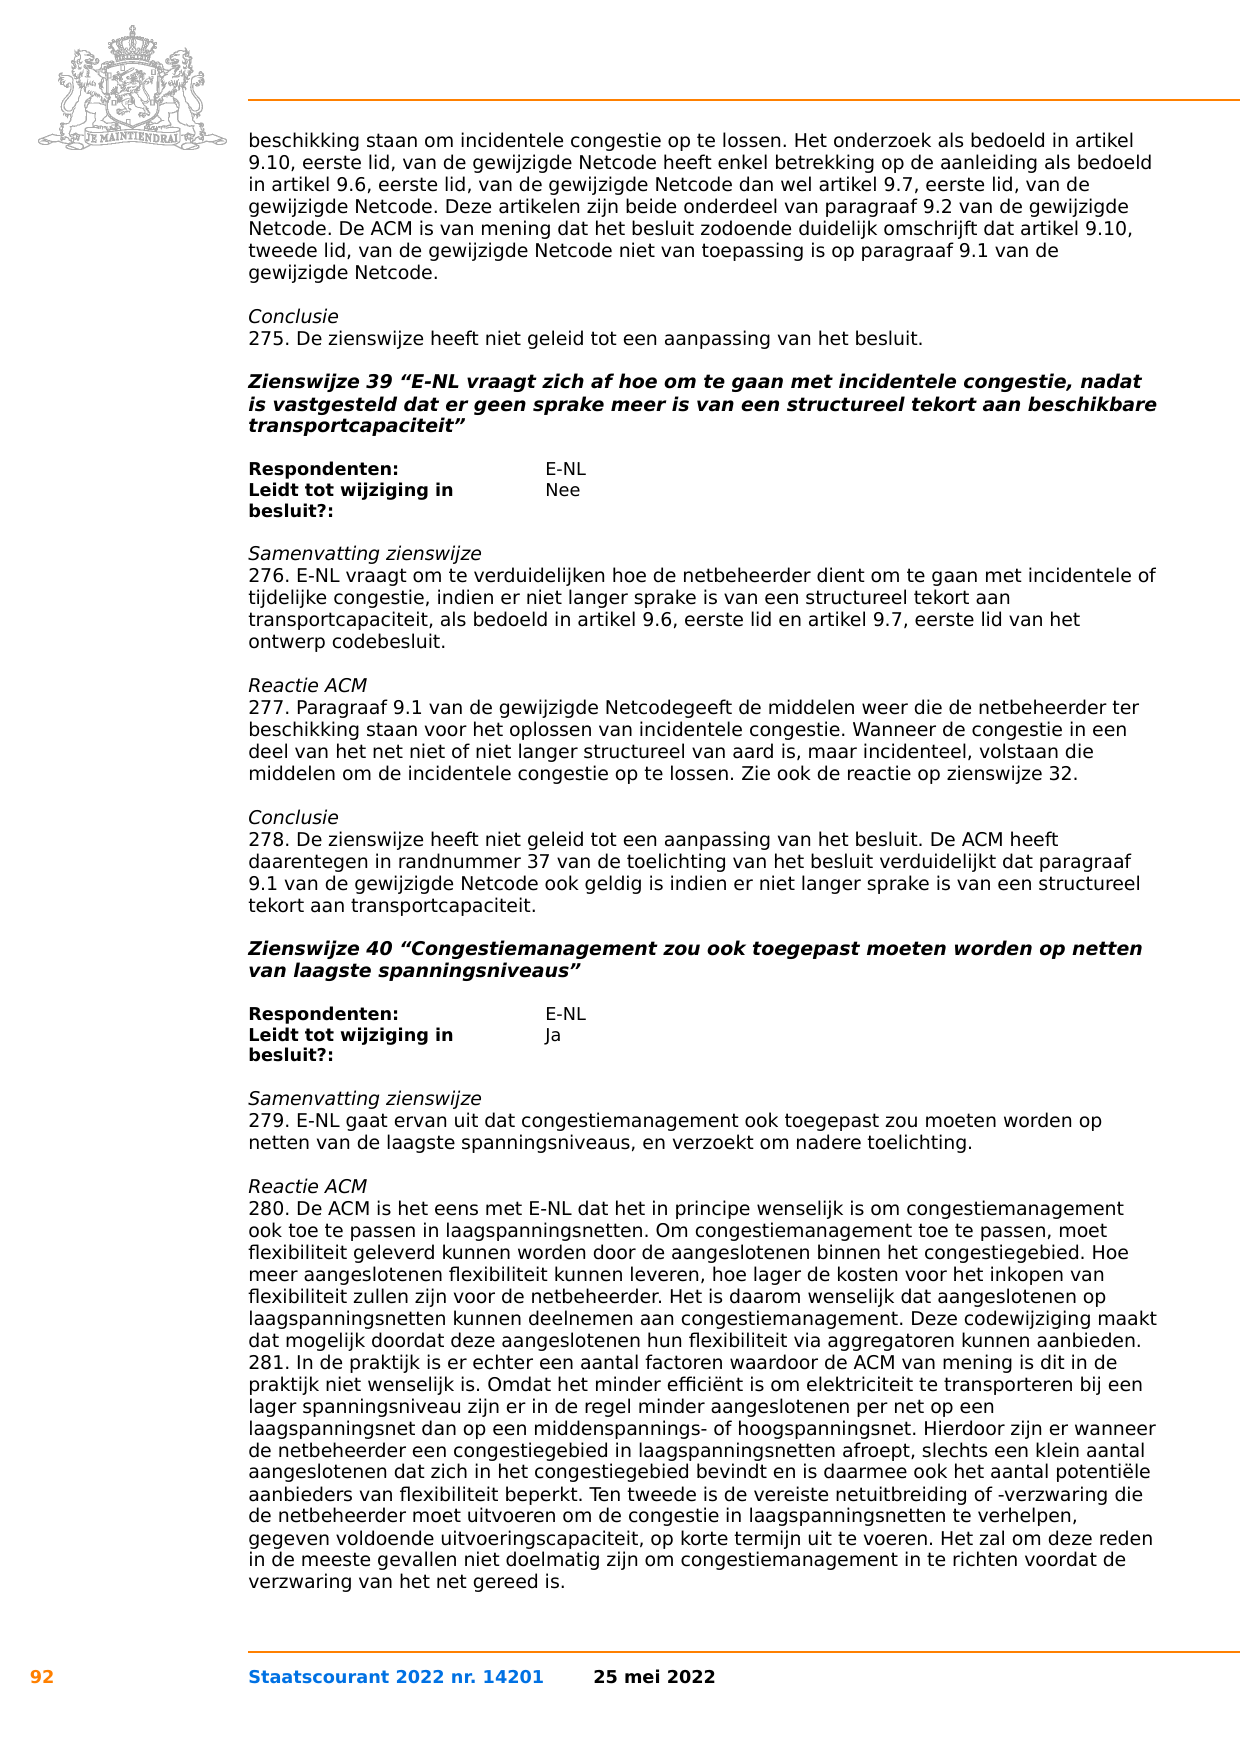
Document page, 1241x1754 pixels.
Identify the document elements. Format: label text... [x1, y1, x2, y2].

subtitle Samenvatting zienswijze [248, 543, 1163, 565]
text 276. E-NL vraagt om te verduidelijken hoe de netbeheerder dient om te gaan met incidentele of tijdelijke congestie, indien er niet langer sprake is van een structureel tekort aan transportcapaciteit, als bedoeld in artikel 9.6, eerste lid en artikel 9.7, eerste lid van het ontwerp codebesluit. [248, 565, 1163, 653]
table_header Respondenten: [248, 459, 539, 480]
table_header E-NL [539, 1004, 1163, 1025]
text beschikking staan om incidentele congestie op te lossen. Het onderzoek als bedoeld in artikel 9.10, eerste lid, van de gewijzigde Netcode heeft enkel betrekking op de aanleiding als bedoeld in artikel 9.6, eerste lid, van de gewijzigde Netcode dan wel artikel 9.7, eerste lid, van de gewijzigde Netcode. Deze artikelen zijn beide onderdeel van paragraaf 9.2 van de gewijzigde Netcode. De ACM is van mening dat het besluit zodoende duidelijk omschrijft dat artikel 9.10, tweede lid, van de gewijzigde Netcode niet van toepassing is op paragraaf 9.1 van de gewijzigde Netcode. [248, 130, 1163, 284]
text 278. De zienswijze heeft niet geleid tot een aanpassing van het besluit. De ACM heeft daarentegen in randnummer 37 van de toelichting van het besluit verduidelijkt dat paragraaf 9.1 van de gewijzigde Netcode ook geldig is indien er niet langer sprake is van een structureel tekort aan transportcapaciteit. [248, 828, 1163, 916]
table_header E-NL [539, 459, 1163, 480]
text 280. De ACM is het eens met E-NL dat het in principe wenselijk is om congestiemanagement ook toe te passen in laagspanningsnetten. Om congestiemanagement toe te passen, moet flexibiliteit geleverd kunnen worden door de aangeslotenen binnen het congestiegebied. Hoe meer aangeslotenen flexibiliteit kunnen leveren, hoe lager de kosten voor het inkopen van flexibiliteit zullen zijn voor de netbeheerder. Het is daarom wenselijk dat aangeslotenen op laagspanningsnetten kunnen deelnemen aan congestiemanagement. Deze codewijziging maakt dat mogelijk doordat deze aangeslotenen hun flexibiliteit via aggregatoren kunnen aanbieden. [248, 1198, 1163, 1352]
subtitle Conclusie [248, 807, 1163, 828]
subtitle Samenvatting zienswijze [248, 1088, 1163, 1110]
subtitle Zienswijze 39 “E-NL vraagt zich af hoe om te gaan met incidentele congestie, nadat is vastgesteld dat er geen sprake meer is van een structureel tekort aan beschikbare transportcapaciteit” [248, 371, 1163, 437]
text 277. Paragraaf 9.1 van de gewijzigde Netcodegeeft de middelen weer die de netbeheerder ter beschikking staan voor het oplossen van incidentele congestie. Wanneer de congestie in een deel van het net niet of niet langer structureel van aard is, maar incidenteel, volstaan die middelen om de incidentele congestie op te lossen. Zie ook de reactie op zienswijze 32. [248, 697, 1163, 785]
subtitle Zienswijze 40 “Congestiemanagement zou ook toegepast moeten worden op netten van laagste spanningsniveaus” [248, 938, 1163, 982]
subtitle Reactie ACM [248, 1176, 1163, 1198]
table_cell Ja [539, 1025, 1163, 1066]
text 279. E-NL gaat ervan uit dat congestiemanagement ook toegepast zou moeten worden op netten van de laagste spanningsniveaus, en verzoekt om nadere toelichting. [248, 1110, 1163, 1154]
text 281. In de praktijk is er echter een aantal factoren waardoor de ACM van mening is dit in de praktijk niet wenselijk is. Omdat het minder efficiënt is om elektriciteit te transporteren bij een lager spanningsniveau zijn er in de regel minder aangeslotenen per net op een laagspanningsnet dan op een middenspannings- of hoogspanningsnet. Hierdoor zijn er wanneer de netbeheerder een congestiegebied in laagspanningsnetten afroept, slechts een klein aantal aangeslotenen dat zich in het congestiegebied bevindt en is daarmee ook het aantal potentiële aanbieders van flexibiliteit beperkt. Ten tweede is de vereiste netuitbreiding of -verzwaring die de netbeheerder moet uitvoeren om de congestie in laagspanningsnetten te verhelpen, gegeven voldoende uitvoeringscapaciteit, op korte termijn uit te voeren. Het zal om deze reden in de meeste gevallen niet doelmatig zijn om congestiemanagement in te richten voordat de verzwaring van het net gereed is. [248, 1352, 1163, 1593]
text 275. De zienswijze heeft niet geleid tot een aanpassing van het besluit. [248, 328, 1163, 349]
table_header Respondenten: [248, 1004, 539, 1025]
table_cell Nee [539, 480, 1163, 521]
subtitle Conclusie [248, 306, 1163, 328]
subtitle Reactie ACM [248, 675, 1163, 697]
table_cell Leidt tot wijziging in besluit?: [248, 480, 539, 521]
picture [38, 25, 227, 150]
table_cell Leidt tot wijziging in besluit?: [248, 1025, 539, 1066]
